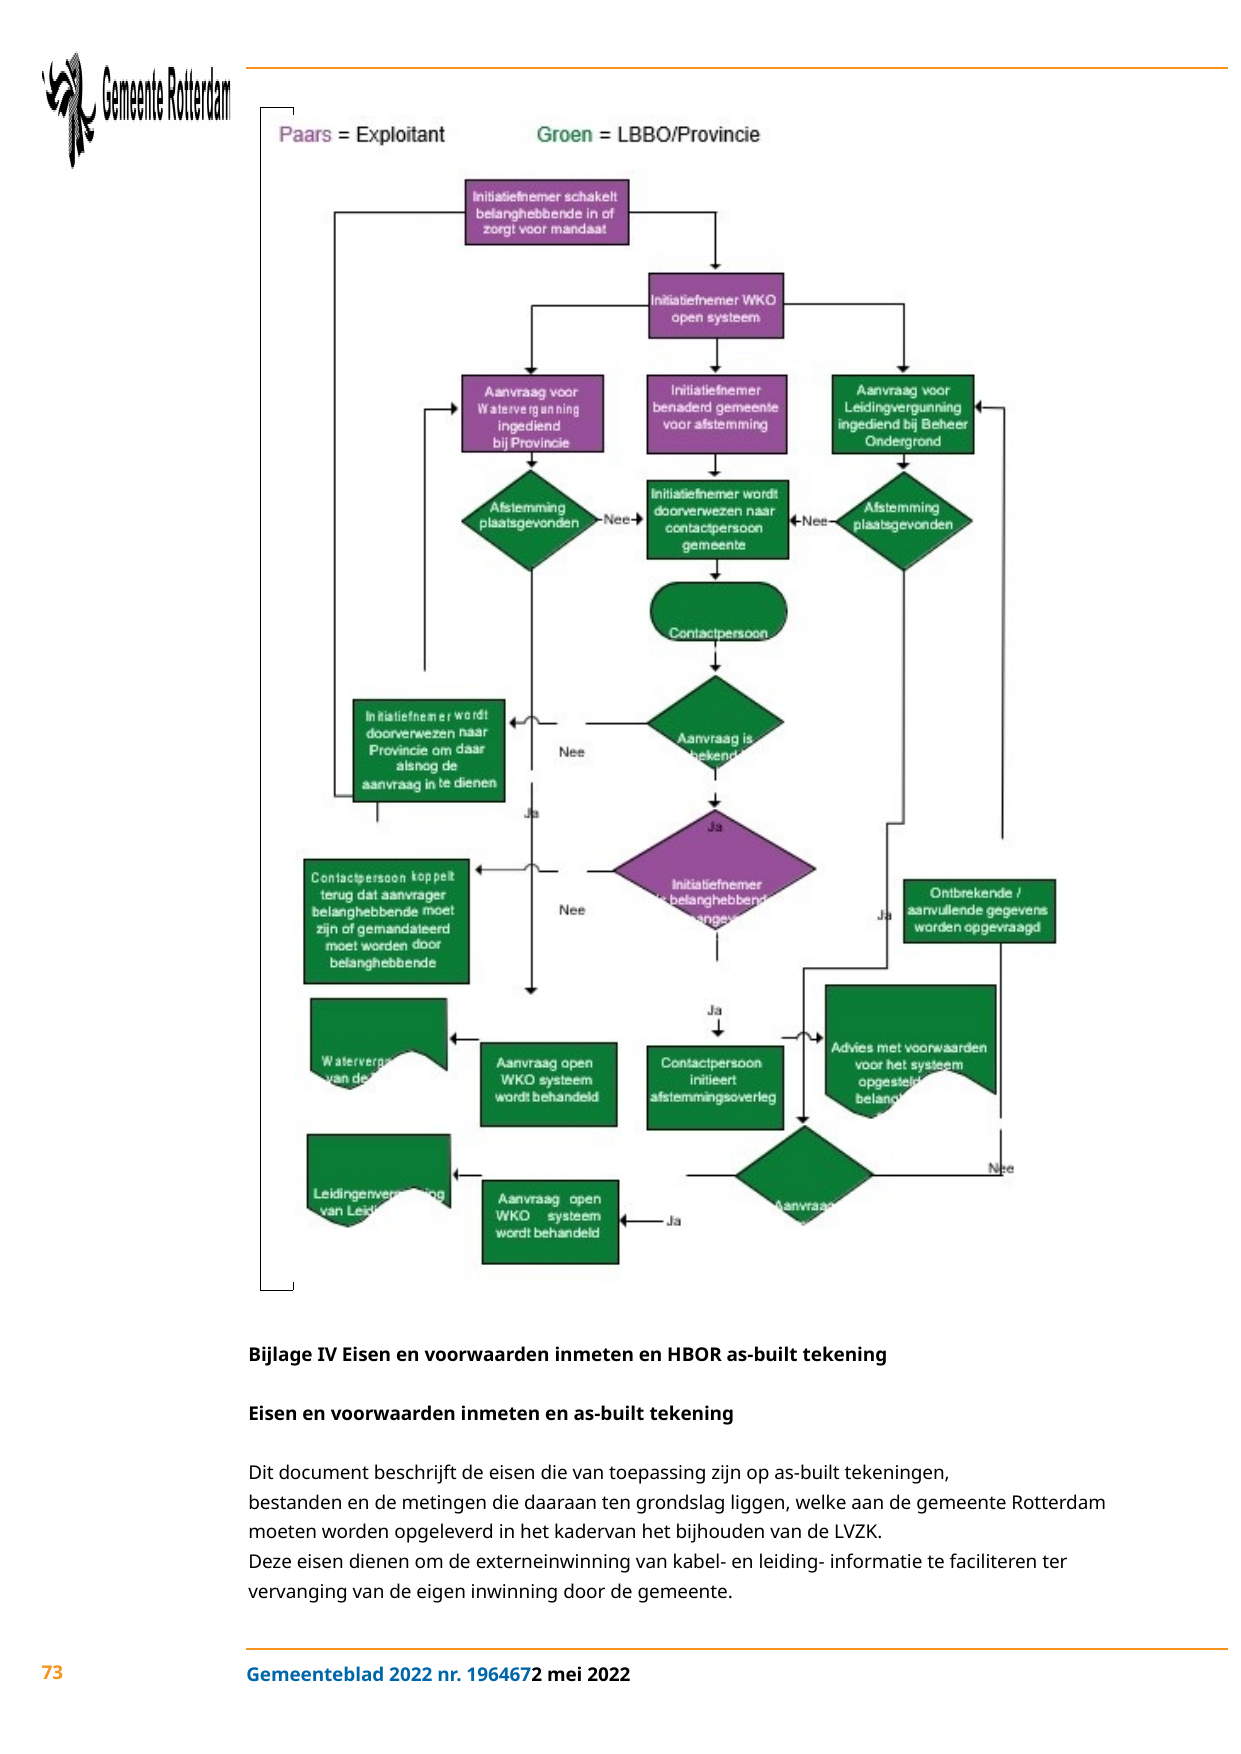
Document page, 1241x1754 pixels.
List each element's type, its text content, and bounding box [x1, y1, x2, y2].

text Eisen en voorwaarden inmeten en as-built tekening [248, 1400, 1152, 1426]
picture [41, 47, 231, 172]
text Bijlage IV Eisen en voorwaarden inmeten en HBOR as-built tekening [248, 1341, 1152, 1367]
text Dit document beschrijft de eisen die van toepassing zijn op as-built tekeningen, bestanden en de metingen die daaraan ten grondslag liggen, welke aan de gemeente Rotterdam moeten worden opgeleverd in het kadervan het bijhouden van de LVZK. [248, 1459, 1152, 1544]
picture [268, 115, 1155, 1282]
text Deze eisen dienen om de externeinwinning van kabel- en leiding- informatie te faciliteren ter vervanging van de eigen inwinning door de gemeente. [248, 1548, 1152, 1604]
